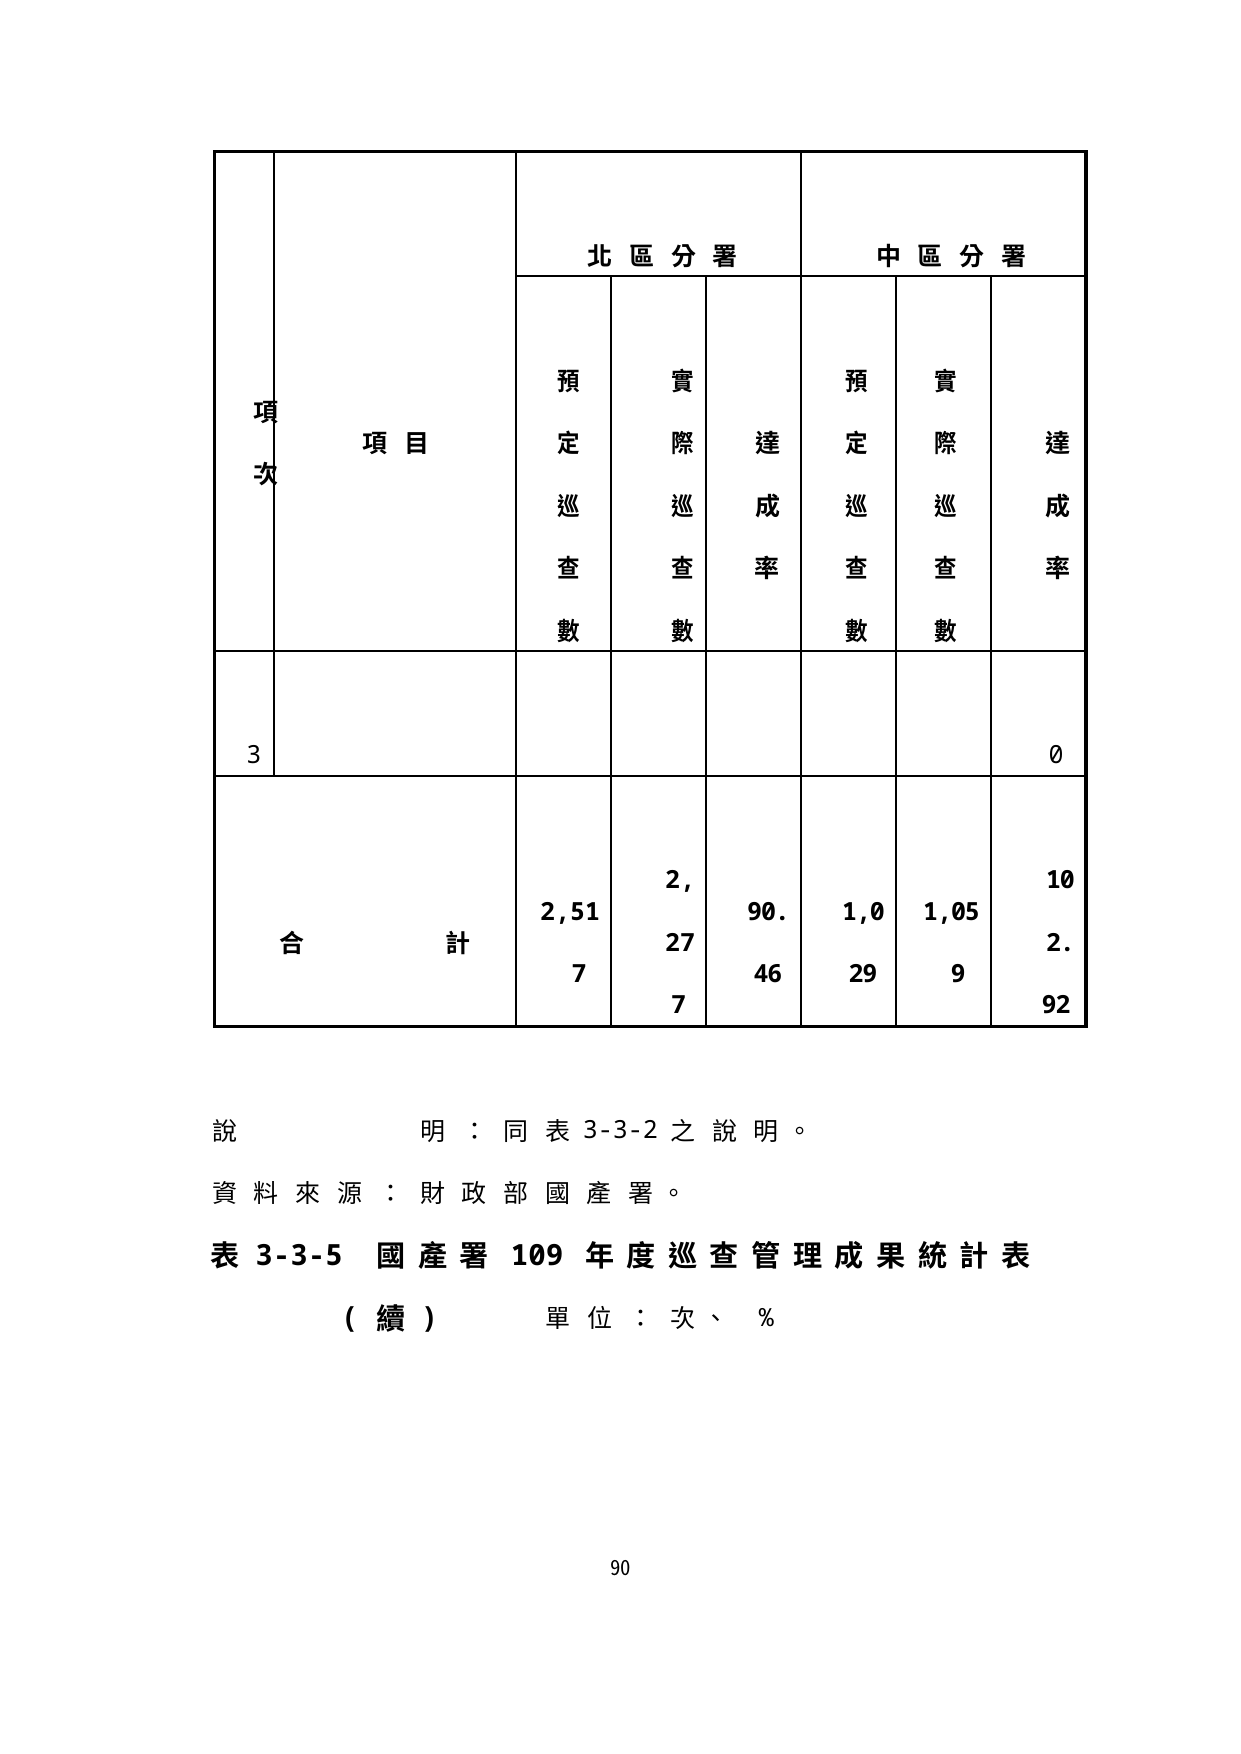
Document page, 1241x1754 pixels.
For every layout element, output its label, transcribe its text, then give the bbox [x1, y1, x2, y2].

table_cell 1,059 [897, 777, 990, 1025]
table_cell 3 [216, 652, 273, 775]
table_header 中區分署 [802, 153, 1084, 275]
table_cell 預定巡查數 [802, 277, 895, 650]
table_header 項目 [275, 153, 515, 650]
table_cell 1,029 [802, 777, 895, 1025]
table_cell 實際巡查數 [897, 277, 990, 650]
text 說 明：同表3-3-2之說明。 [203, 1087, 1037, 1150]
table_cell 預定巡查數 [517, 277, 610, 650]
table_cell 達成率 [992, 277, 1084, 650]
table_cell 2,517 [517, 777, 610, 1025]
table_cell [517, 652, 610, 775]
table_cell 實際巡查數 [612, 277, 705, 650]
text 資料來源：財政部國產署。 [203, 1150, 1037, 1212]
table_cell 0 [992, 652, 1084, 775]
table_cell [897, 652, 990, 775]
table_cell [802, 652, 895, 775]
table_cell [275, 652, 515, 775]
table_header 北區分署 [517, 153, 800, 275]
table_header 項次 [216, 153, 273, 650]
table_cell 達成率 [707, 277, 800, 650]
table_cell 2,277 [612, 777, 705, 1025]
table_cell 90.46 [707, 777, 800, 1025]
table_cell 合 計 [216, 777, 515, 1025]
table_cell [707, 652, 800, 775]
text 表3-3-5 國產署109年度巡查管理成果統計表(續) 單位：次、% [203, 1212, 1037, 1337]
table_cell [612, 652, 705, 775]
table_cell 102.92 [992, 777, 1084, 1025]
